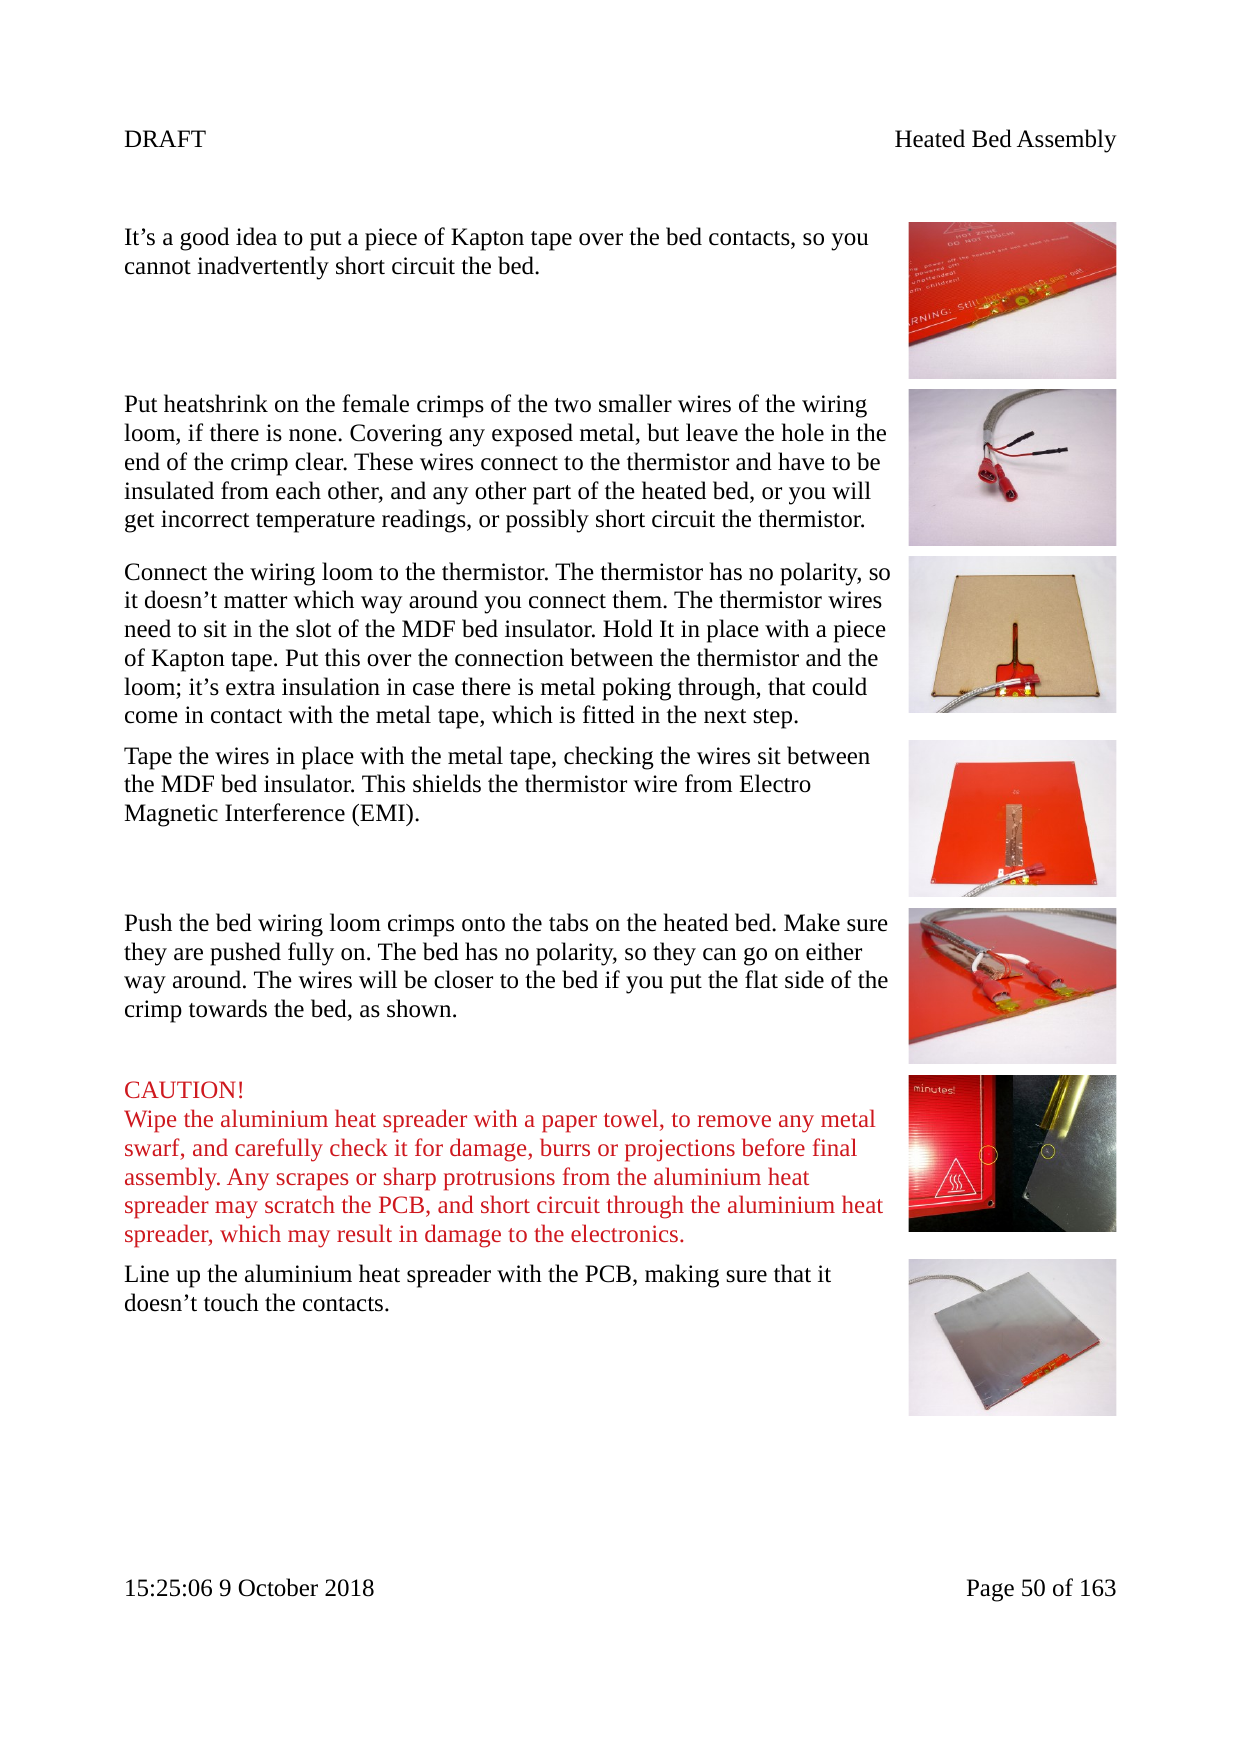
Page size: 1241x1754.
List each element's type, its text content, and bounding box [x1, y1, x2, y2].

picture [908, 222, 1117, 379]
table_cell [903, 903, 1122, 1070]
table_cell [903, 551, 1122, 735]
table_cell [903, 1254, 1122, 1421]
picture [908, 908, 1117, 1064]
picture [908, 556, 1117, 713]
table_cell Push the bed wiring loom crimps onto the tabs on the heated bed. Make sure they are pushed fully on. The bed has no polarity, so they can go on either way around. The wires will be closer to the bed if you put the flat side of the crimp towards the bed, as shown. [118, 903, 903, 1070]
table_cell [903, 384, 1122, 551]
table_cell CAUTION! Wipe the aluminium heat spreader with a paper towel, to remove any metal swarf, and carefully check it for damage, burrs or projections before final assembly. Any scrapes or sharp protrusions from the aluminium heat spreader may scratch the PCB, and short circuit through the aluminium heat spreader, which may result in damage to the electronics. [118, 1070, 903, 1254]
picture [908, 1259, 1117, 1416]
table_cell [903, 735, 1122, 902]
table_cell Put heatshrink on the female crimps of the two smaller wires of the wiring loom, if there is none. Covering any exposed metal, but leave the hole in the end of the crimp clear. These wires connect to the thermistor and have to be insulated from each other, and any other part of the heated bed, or you will get incorrect temperature readings, or possibly short circuit the thermistor. [118, 384, 903, 551]
table_cell Line up the aluminium heat spreader with the PCB, making sure that it doesn’t touch the contacts. [118, 1254, 903, 1421]
table_cell It’s a good idea to put a piece of Kapton tape over the bed contacts, so you cannot inadvertently short circuit the bed. [118, 217, 903, 384]
table_cell Connect the wiring loom to the thermistor. The thermistor has no polarity, so it doesn’t matter which way around you connect them. The thermistor wires need to sit in the slot of the MDF bed insulator. Hold It in place with a piece of Kapton tape. Put this over the connection between the thermistor and the loom; it’s extra insulation in case there is metal poking through, that could come in contact with the metal tape, which is fitted in the next step. [118, 551, 903, 735]
picture [908, 1075, 1117, 1232]
table_cell [903, 1070, 1122, 1254]
table_cell [903, 217, 1122, 384]
picture [908, 389, 1117, 546]
table_cell Tape the wires in place with the metal tape, checking the wires sit between the MDF bed insulator. This shields the thermistor wire from Electro Magnetic Interference (EMI). [118, 735, 903, 902]
picture [908, 740, 1117, 897]
